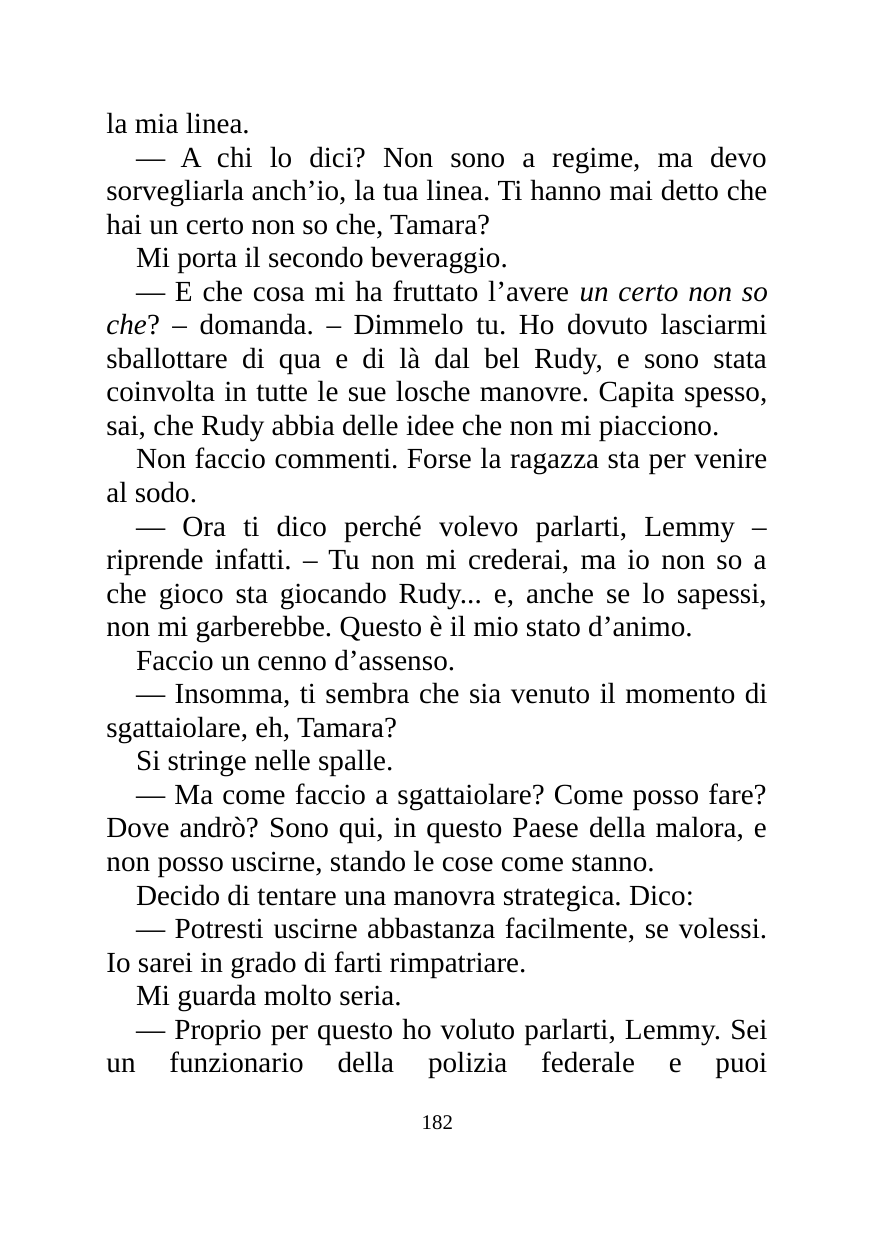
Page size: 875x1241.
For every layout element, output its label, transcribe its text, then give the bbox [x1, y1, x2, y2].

text — Ora ti dico perché volevo parlarti, Lemmy – riprende infatti. – Tu non mi crederai, ma io non so a che gioco sta giocando Rudy... e, anche se lo sapessi, non mi garberebbe. Questo è il mio stato d’animo. [106, 509, 768, 643]
text Faccio un cenno d’assenso. [106, 643, 768, 676]
text Non faccio commenti. Forse la ragazza sta per venire al sodo. [106, 442, 768, 509]
text — Insomma, ti sembra che sia venuto il momento di sgattaiolare, eh, Tamara? [106, 676, 768, 743]
text Decido di tentare una manovra strategica. Dico: [106, 878, 768, 911]
text — Proprio per questo ho voluto parlarti, Lemmy. Sei un funzionario della polizia federale e puoi [106, 1012, 768, 1079]
text Mi porta il secondo beveraggio. [106, 240, 768, 274]
text — Potresti uscirne abbastanza facilmente, se volessi. Io sarei in grado di farti rimpatriare. [106, 911, 768, 978]
text — Ma come faccio a sgattaiolare? Come posso fare? Dove andrò? Sono qui, in questo Paese della malora, e non posso uscirne, stando le cose come stanno. [106, 777, 768, 878]
text — A chi lo dici? Non sono a regime, ma devo sorvegliarla anch’io, la tua linea. Ti hanno mai detto che hai un certo non so che, Tamara? [106, 140, 768, 240]
text la mia linea. [106, 106, 768, 140]
text Si stringe nelle spalle. [106, 743, 768, 777]
text Mi guarda molto seria. [106, 978, 768, 1012]
text — E che cosa mi ha fruttato l’avere un certo non so che? – domanda. – Dimmelo tu. Ho dovuto lasciarmi sballottare di qua e di là dal bel Rudy, e sono stata coinvolta in tutte le sue losche manovre. Capita spesso, sai, che Rudy abbia delle idee che non mi piacciono. [106, 274, 768, 442]
